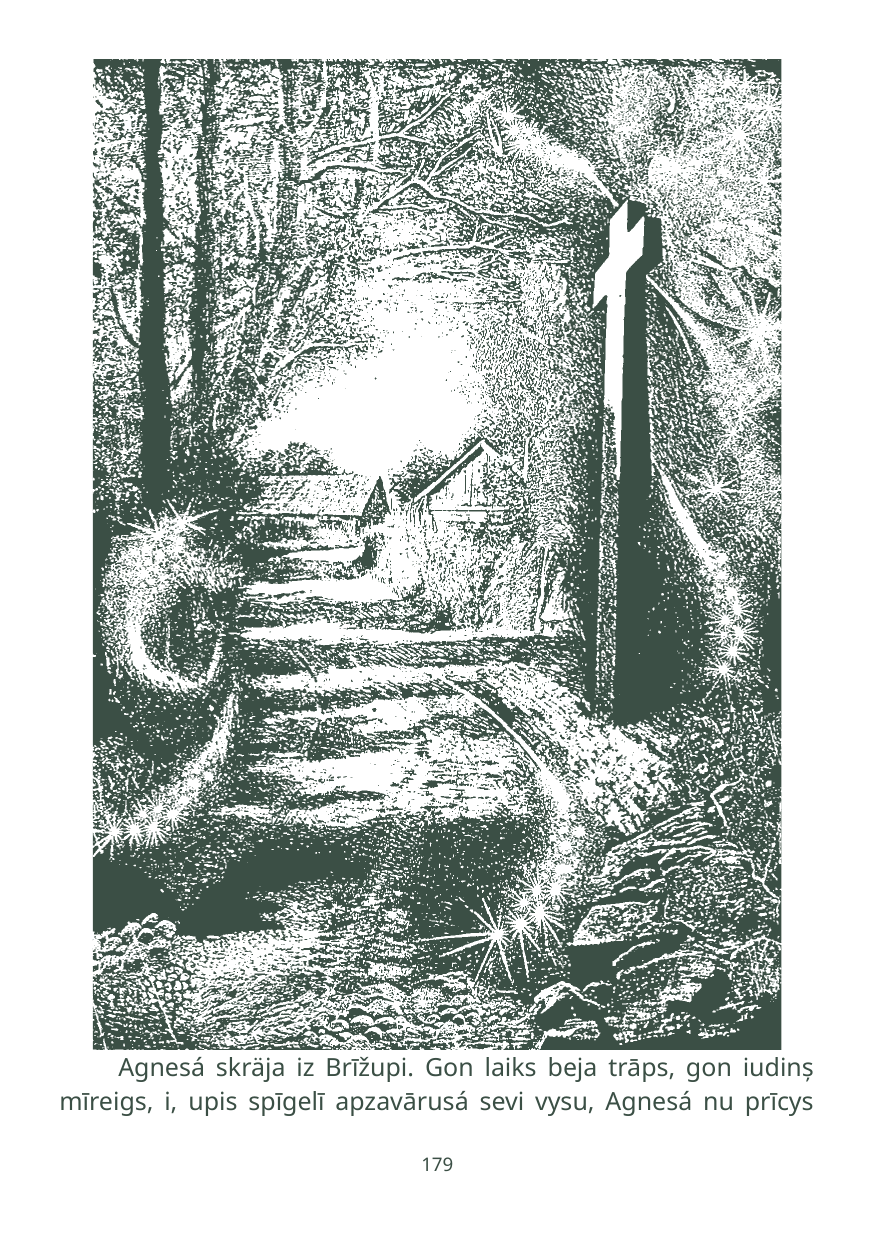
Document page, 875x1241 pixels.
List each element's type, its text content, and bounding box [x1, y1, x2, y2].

text Agnesá skräja iz Brīžupi. Gon laiks beja trāps, gon iudinș mīreigs, i, upis spīgelī apzavārusá sevi vysu, Agnesá nu prīcys [59, 1050, 815, 1118]
picture [92, 59, 782, 1050]
